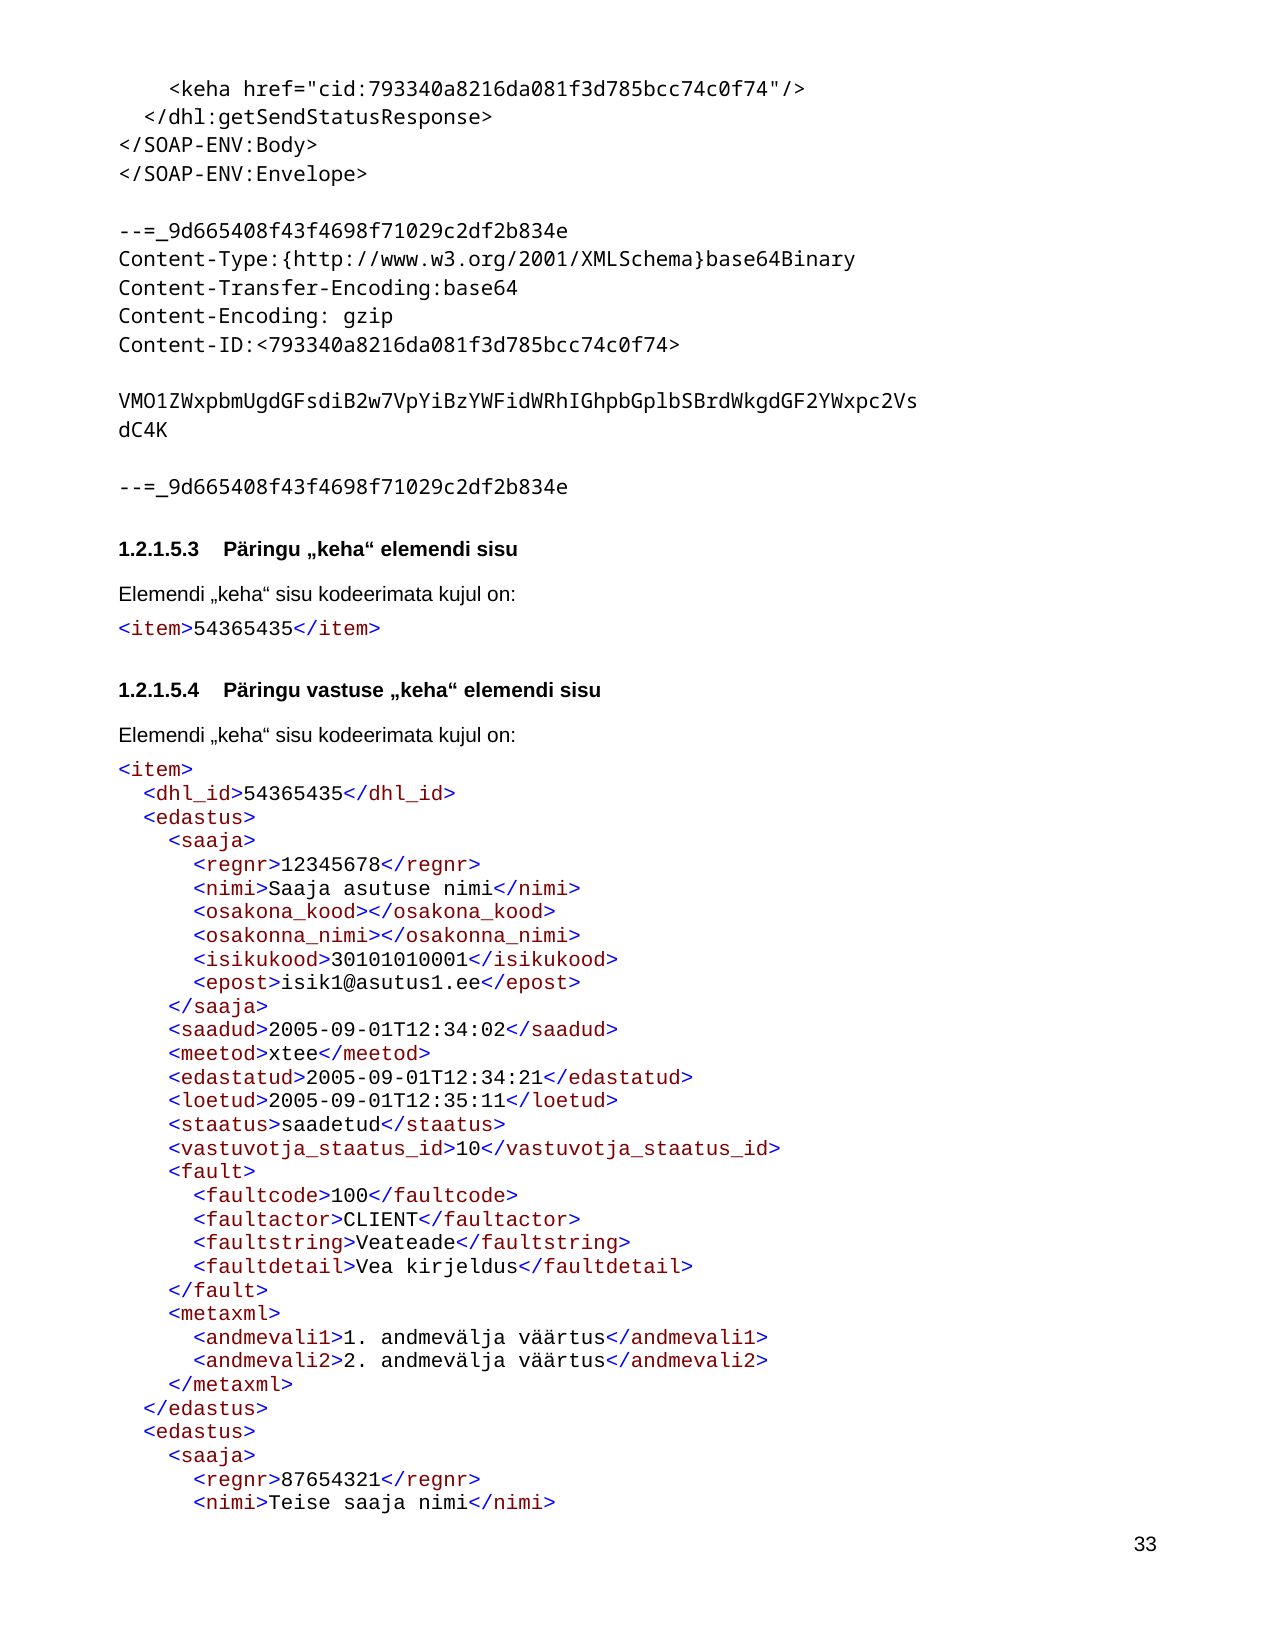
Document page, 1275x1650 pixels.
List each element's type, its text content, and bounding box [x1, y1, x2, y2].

text Content-Encoding: gzip [118, 301, 1157, 330]
text <edastus> [118, 1421, 1157, 1445]
text <vastuvotja_staatus_id>10</vastuvotja_staatus_id> [118, 1138, 1157, 1161]
text </edastus> [118, 1398, 1157, 1421]
text <isikukood>30101010001</isikukood> [118, 948, 1157, 972]
text <osakonna_nimi></osakonna_nimi> [118, 925, 1157, 948]
text </metaxml> [118, 1374, 1157, 1398]
text <keha href="cid:793340a8216da081f3d785bcc74c0f74"/> [118, 74, 1157, 102]
text --=_9d665408f43f4698f71029c2df2b834e [118, 216, 1157, 244]
text <saadud>2005-09-01T12:34:02</saadud> [118, 1019, 1157, 1043]
text <andmevali1>1. andmevälja väärtus</andmevali1> [118, 1327, 1157, 1351]
text </saaja> [118, 996, 1157, 1019]
text Content-Transfer-Encoding:base64 [118, 273, 1157, 301]
text Elemendi „keha“ sisu kodeerimata kujul on: [118, 723, 1157, 747]
text <faultdetail>Vea kirjeldus</faultdetail> [118, 1256, 1157, 1279]
text <epost>isik1@asutus1.ee</epost> [118, 972, 1157, 996]
text <edastus> [118, 807, 1157, 830]
text dC4K [118, 415, 1157, 443]
text <saaja> [118, 1445, 1157, 1469]
text <faultstring>Veateade</faultstring> [118, 1232, 1157, 1256]
text <metaxml> [118, 1303, 1157, 1327]
text </SOAP-ENV:Body> [118, 131, 1157, 159]
text <meetod>xtee</meetod> [118, 1043, 1157, 1067]
text <item> [118, 759, 1157, 783]
text <faultactor>CLIENT</faultactor> [118, 1209, 1157, 1232]
text <nimi>Teise saaja nimi</nimi> [118, 1492, 1157, 1516]
text </fault> [118, 1279, 1157, 1303]
text <edastatud>2005-09-01T12:34:21</edastatud> [118, 1067, 1157, 1090]
text <dhl_id>54365435</dhl_id> [118, 783, 1157, 807]
subtitle Päringu „keha“ elemendi sisu [118, 537, 1157, 561]
text <saaja> [118, 830, 1157, 854]
text <item>54365435</item> [118, 618, 1157, 642]
subtitle Päringu vastuse „keha“ elemendi sisu [118, 678, 1157, 702]
text <faultcode>100</faultcode> [118, 1185, 1157, 1209]
text <staatus>saadetud</staatus> [118, 1114, 1157, 1138]
text <regnr>12345678</regnr> [118, 854, 1157, 878]
text </dhl:getSendStatusResponse> [118, 102, 1157, 131]
text <regnr>87654321</regnr> [118, 1469, 1157, 1492]
text Elemendi „keha“ sisu kodeerimata kujul on: [118, 582, 1157, 606]
text Content-ID:<793340a8216da081f3d785bcc74c0f74> [118, 330, 1157, 358]
text <fault> [118, 1161, 1157, 1185]
text </SOAP-ENV:Envelope> [118, 159, 1157, 187]
text Content-Type:{http://www.w3.org/2001/XMLSchema}base64Binary [118, 244, 1157, 273]
text VMO1ZWxpbmUgdGFsdiB2w7VpYiBzYWFidWRhIGhpbGplbSBrdWkgdGF2YWxpc2Vs [118, 387, 1157, 415]
text <osakona_kood></osakona_kood> [118, 901, 1157, 925]
text <andmevali2>2. andmevälja väärtus</andmevali2> [118, 1351, 1157, 1374]
text --=_9d665408f43f4698f71029c2df2b834e [118, 472, 1157, 500]
text <nimi>Saaja asutuse nimi</nimi> [118, 878, 1157, 901]
text <loetud>2005-09-01T12:35:11</loetud> [118, 1090, 1157, 1114]
